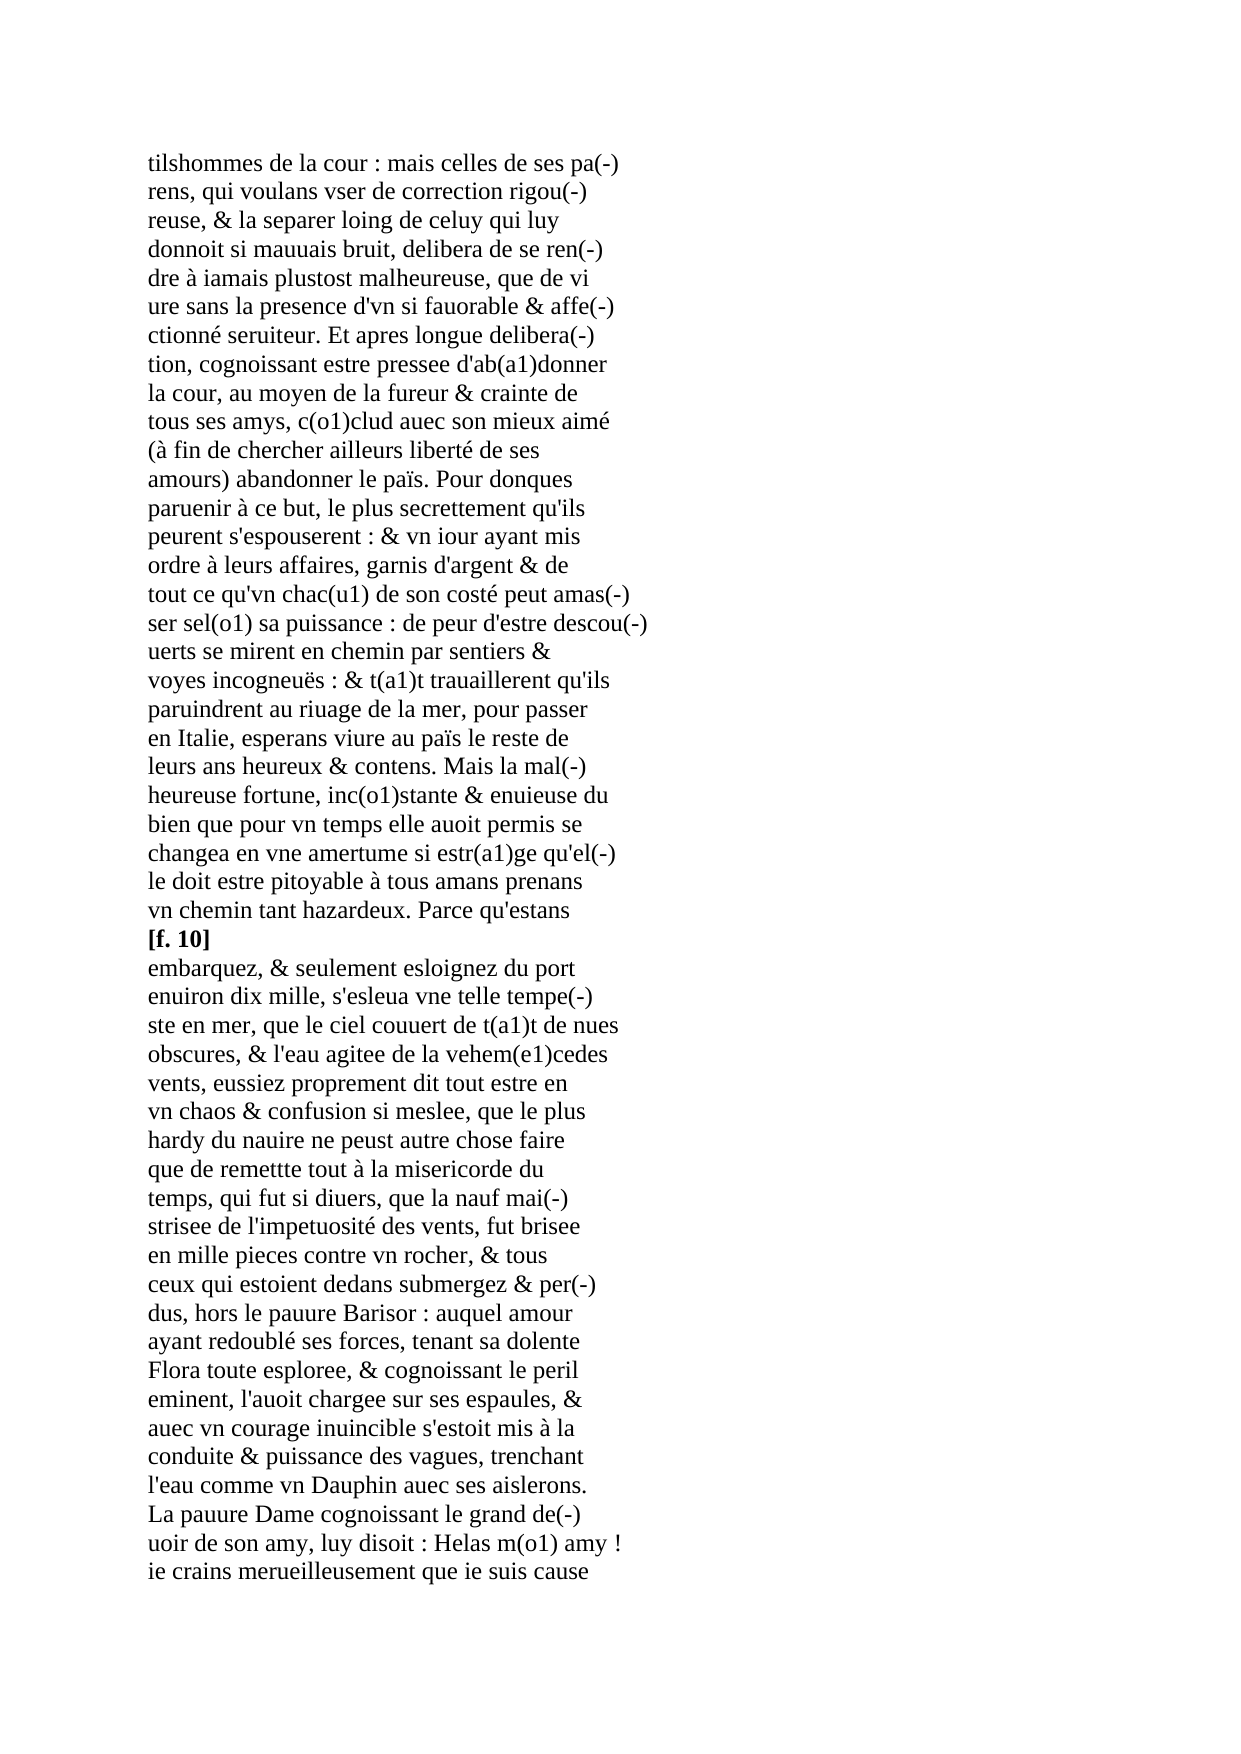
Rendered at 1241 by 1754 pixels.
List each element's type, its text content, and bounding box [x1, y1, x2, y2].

text tilshommes de la cour : mais celles de ses pa(-) rens, qui voulans vser de correction rigou(-) reuse, & la separer loing de celuy qui luy donnoit si mauuais bruit, delibera de se ren(-) dre à iamais plustost malheureuse, que de vi ure sans la presence d'vn si fauorable & affe(-) ctionné seruiteur. Et apres longue delibera(-) tion, cognoissant estre pressee d'ab(a1)donner la cour, au moyen de la fureur & crainte de tous ses amys, c(o1)clud auec son mieux aimé (à fin de chercher ailleurs liberté de ses amours) abandonner le païs. Pour donques paruenir à ce but, le plus secrettement qu'ils peurent s'espouserent : & vn iour ayant mis ordre à leurs affaires, garnis d'argent & de tout ce qu'vn chac(u1) de son costé peut amas(-) ser sel(o1) sa puissance : de peur d'estre descou(-) uerts se mirent en chemin par sentiers & voyes incogneuës : & t(a1)t trauaillerent qu'ils paruindrent au riuage de la mer, pour passer en Italie, esperans viure au païs le reste de leurs ans heureux & contens. Mais la mal(-) heureuse fortune, inc(o1)stante & enuieuse du bien que pour vn temps elle auoit permis se changea en vne amertume si estr(a1)ge qu'el(-) le doit estre pitoyable à tous amans prenans vn chemin tant hazardeux. Parce qu'estans [f. 10] embarquez, & seulement esloignez du port enuiron dix mille, s'esleua vne telle tempe(-) ste en mer, que le ciel couuert de t(a1)t de nues obscures, & l'eau agitee de la vehem(e1)cedes vents, eussiez proprement dit tout estre en vn chaos & confusion si meslee, que le plus hardy du nauire ne peust autre chose faire que de remettte tout à la misericorde du temps, qui fut si diuers, que la nauf mai(-) strisee de l'impetuosité des vents, fut brisee en mille pieces contre vn rocher, & tous ceux qui estoient dedans submergez & per(-) dus, hors le pauure Barisor : auquel amour ayant redoublé ses forces, tenant sa dolente Flora toute esploree, & cognoissant le peril eminent, l'auoit chargee sur ses espaules, & auec vn courage inuincible s'estoit mis à la conduite & puissance des vagues, trenchant l'eau comme vn Dauphin auec ses aislerons. La pauure Dame cognoissant le grand de(-) uoir de son amy, luy disoit : Helas m(o1) amy ! ie crains merueilleusement que ie suis cause [148, 148, 1093, 1585]
